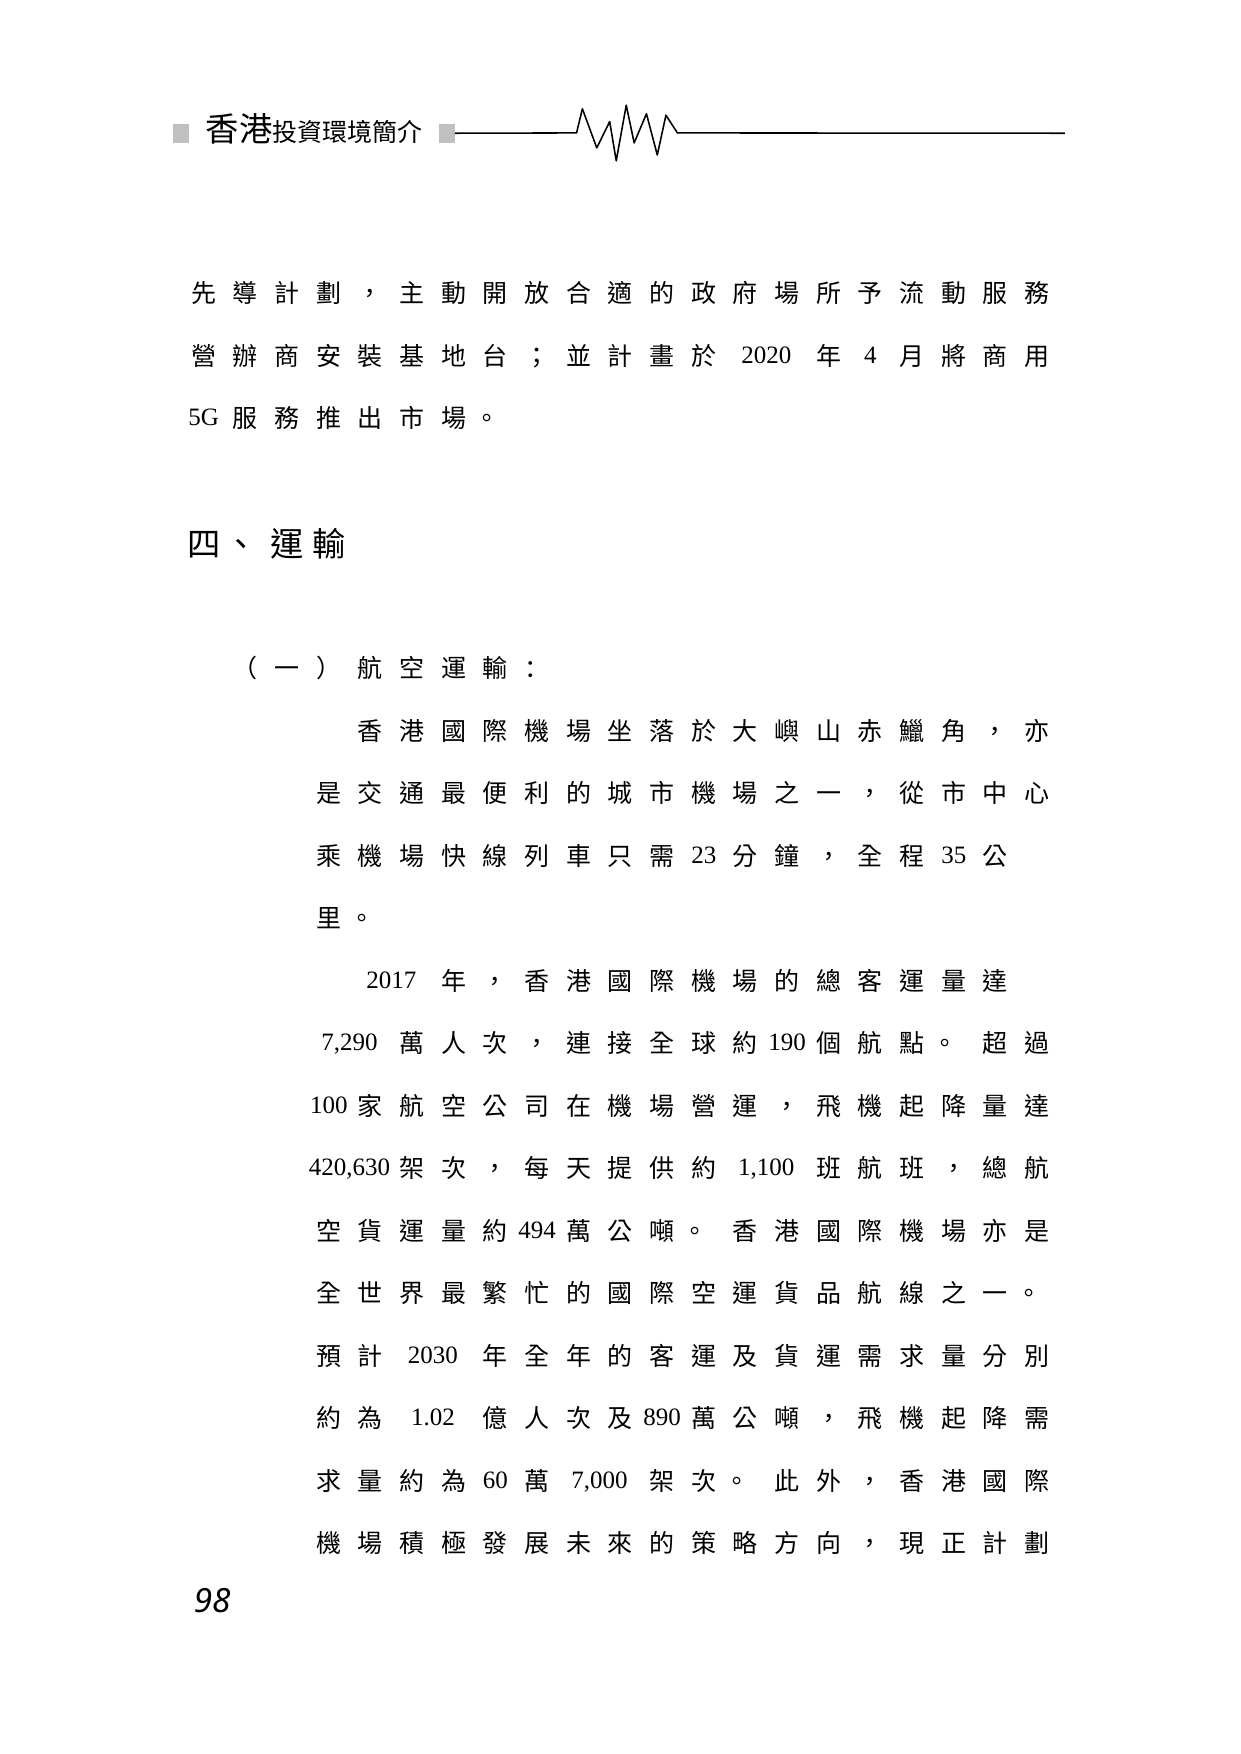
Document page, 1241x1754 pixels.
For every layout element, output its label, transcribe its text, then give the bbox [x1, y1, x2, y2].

text 四、運輸 [183, 500, 1058, 563]
text （一）航空運輸： [207, 625, 1058, 688]
text 2017年，香港國際機場的總客運量達7,290萬人次，連接全球約190個航點。超過100家航空公司在機場營運，飛機起降量達420,630架次，每天提供約1,100班航班，總航空貨運量約494萬公噸。香港國際機場亦是全世界最繁忙的國際空運貨品航線之一。預計2030年全年的客運及貨運需求量分別約為1.02億人次及890萬公噸，飛機起降需求量約為60萬7,000架次。此外，香港國際機場積極發展未來的策略方向，現正計劃 [281, 938, 1058, 1563]
text 香港國際機場坐落於大嶼山赤鱲角，亦是交通最便利的城市機場之一，從市中心乘機場快線列車只需23分鐘，全程35公里。 [281, 688, 1058, 938]
text 先導計劃，主動開放合適的政府場所予流動服務營辦商安裝基地台；並計畫於2020年4月將商用5G服務推出市場。 [183, 250, 1058, 438]
